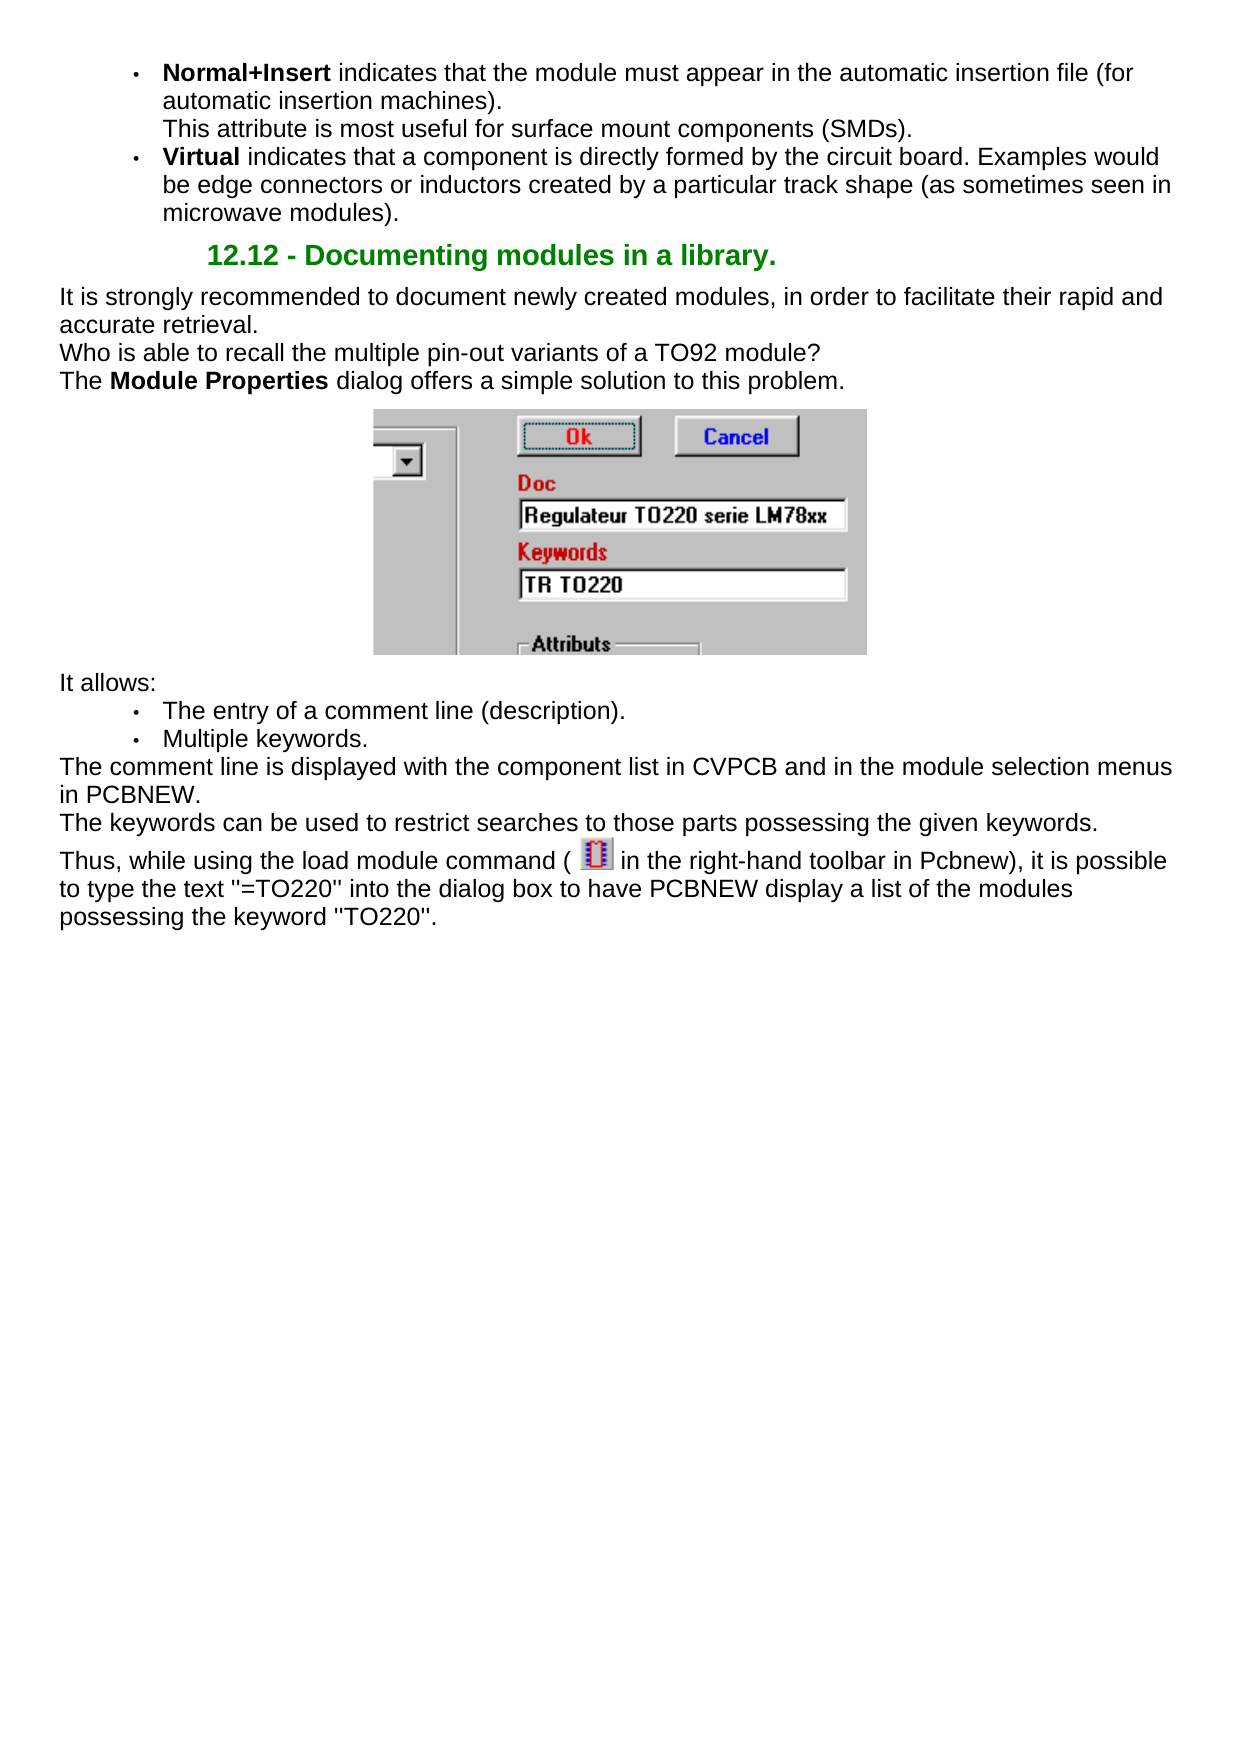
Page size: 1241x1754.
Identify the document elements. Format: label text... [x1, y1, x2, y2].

list Multiple keywords. [133, 724, 1181, 753]
list Virtual indicates that a component is directly formed by the circuit board. Examples would be edge connectors or inductors created by a particular track shape (as sometimes seen in microwave modules). [133, 143, 1181, 227]
list The entry of a comment line (description). [133, 697, 1181, 724]
text It is strongly recommended to document newly created modules, in order to facilitate their rapid and accurate retrieval. [59, 283, 1181, 339]
text It allows: [59, 668, 1181, 697]
text The comment line is displayed with the component list in CVPCB and in the module selection menus in PCBNEW. [59, 753, 1181, 809]
list Normal+Insert indicates that the module must appear in the automatic insertion file (for automatic insertion machines). This attribute is most useful for surface mount components (SMDs). [133, 59, 1181, 143]
text Who is able to recall the multiple pin-out variants of a TO92 module? [59, 339, 1181, 367]
text The keywords can be used to restrict searches to those parts possessing the given keywords. [59, 809, 1181, 837]
subtitle Documenting modules in a library. [133, 239, 1181, 271]
text Thus, while using the load module command ( in the right-hand toolbar in Pcbnew), it is possible to type the text ''=TO220'' into the dialog box to have PCBNEW display a list of the modules possessing the keyword ''TO220''. [59, 837, 1181, 931]
text The Module Properties dialog offers a simple solution to this problem. [59, 367, 1181, 395]
